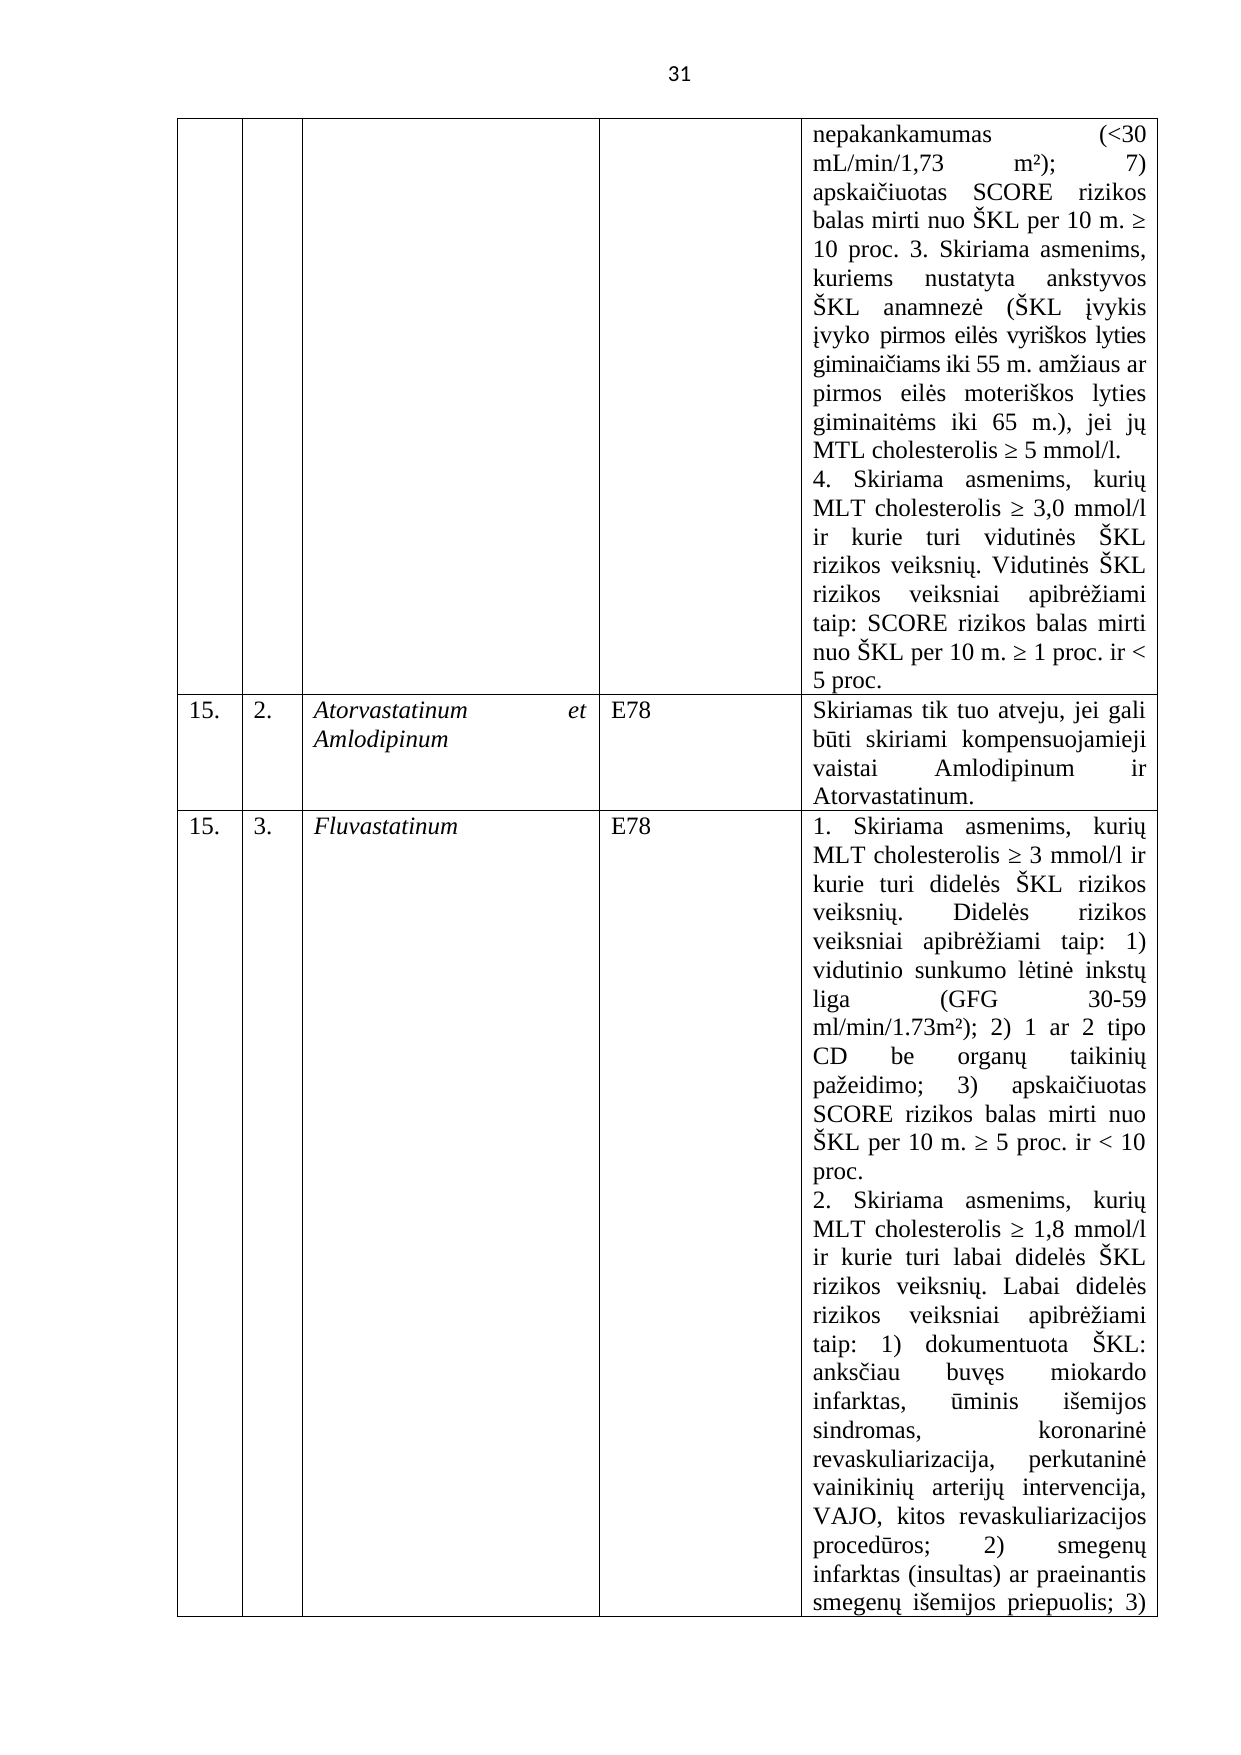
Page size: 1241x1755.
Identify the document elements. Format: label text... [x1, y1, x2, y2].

table_cell [600, 119, 801, 694]
table_cell [243, 119, 302, 694]
table_cell 15. [178, 695, 242, 810]
table_cell E78 [600, 695, 801, 810]
table_cell 1. Skiriama asmenims, kurių MLT cholesterolis ≥ 3 mmol/l ir kurie turi didelės ŠKL rizikos veiksnių. Didelės rizikos veiksniai apibrėžiami taip: 1) vidutinio sunkumo lėtinė inkstų liga (GFG 30-59 ml/min/1.73m²); 2) 1 ar 2 tipo CD be organų taikinių pažeidimo; 3) apskaičiuotas SCORE rizikos balas mirti nuo ŠKL per 10 m. ≥ 5 proc. ir < 10 proc. 2. Skiriama asmenims, kurių MLT cholesterolis ≥ 1,8 mmol/l ir kurie turi labai didelės ŠKL rizikos veiksnių. Labai didelės rizikos veiksniai apibrėžiami taip: 1) dokumentuota ŠKL: anksčiau buvęs miokardo infarktas, ūminis išemijos sindromas, koronarinė revaskuliarizacija, perkutaninė vainikinių arterijų intervencija, VAJO, kitos revaskuliarizacijos procedūros; 2) smegenų infarktas (insultas) ar praeinantis smegenų išemijos priepuolis; 3) [802, 811, 1157, 1616]
table_cell E78 [600, 811, 801, 1616]
table_cell 3. [243, 811, 302, 1616]
table_cell [178, 119, 242, 694]
table_cell Atorvastatinum et Amlodipinum [303, 695, 599, 810]
table_cell Skiriamas tik tuo atveju, jei gali būti skiriami kompensuojamieji vaistai Amlodipinum ir Atorvastatinum. [802, 695, 1157, 810]
table_cell 15. [178, 811, 242, 1616]
table_cell [303, 119, 599, 694]
table_cell 2. [243, 695, 302, 810]
table_cell nepakankamumas (<30 mL/min/1,73 m²); 7) apskaičiuotas SCORE rizikos balas mirti nuo ŠKL per 10 m. ≥ 10 proc. 3. Skiriama asmenims, kuriems nustatyta ankstyvos ŠKL anamnezė (ŠKL įvykis įvyko pirmos eilės vyriškos lyties giminaičiams iki 55 m. amžiaus ar pirmos eilės moteriškos lyties giminaitėms iki 65 m.), jei jų MTL cholesterolis ≥ 5 mmol/l. 4. Skiriama asmenims, kurių MLT cholesterolis ≥ 3,0 mmol/l ir kurie turi vidutinės ŠKL rizikos veiksnių. Vidutinės ŠKL rizikos veiksniai apibrėžiami taip: SCORE rizikos balas mirti nuo ŠKL per 10 m. ≥ 1 proc. ir < 5 proc. [802, 119, 1157, 694]
table_cell Fluvastatinum [303, 811, 599, 1616]
